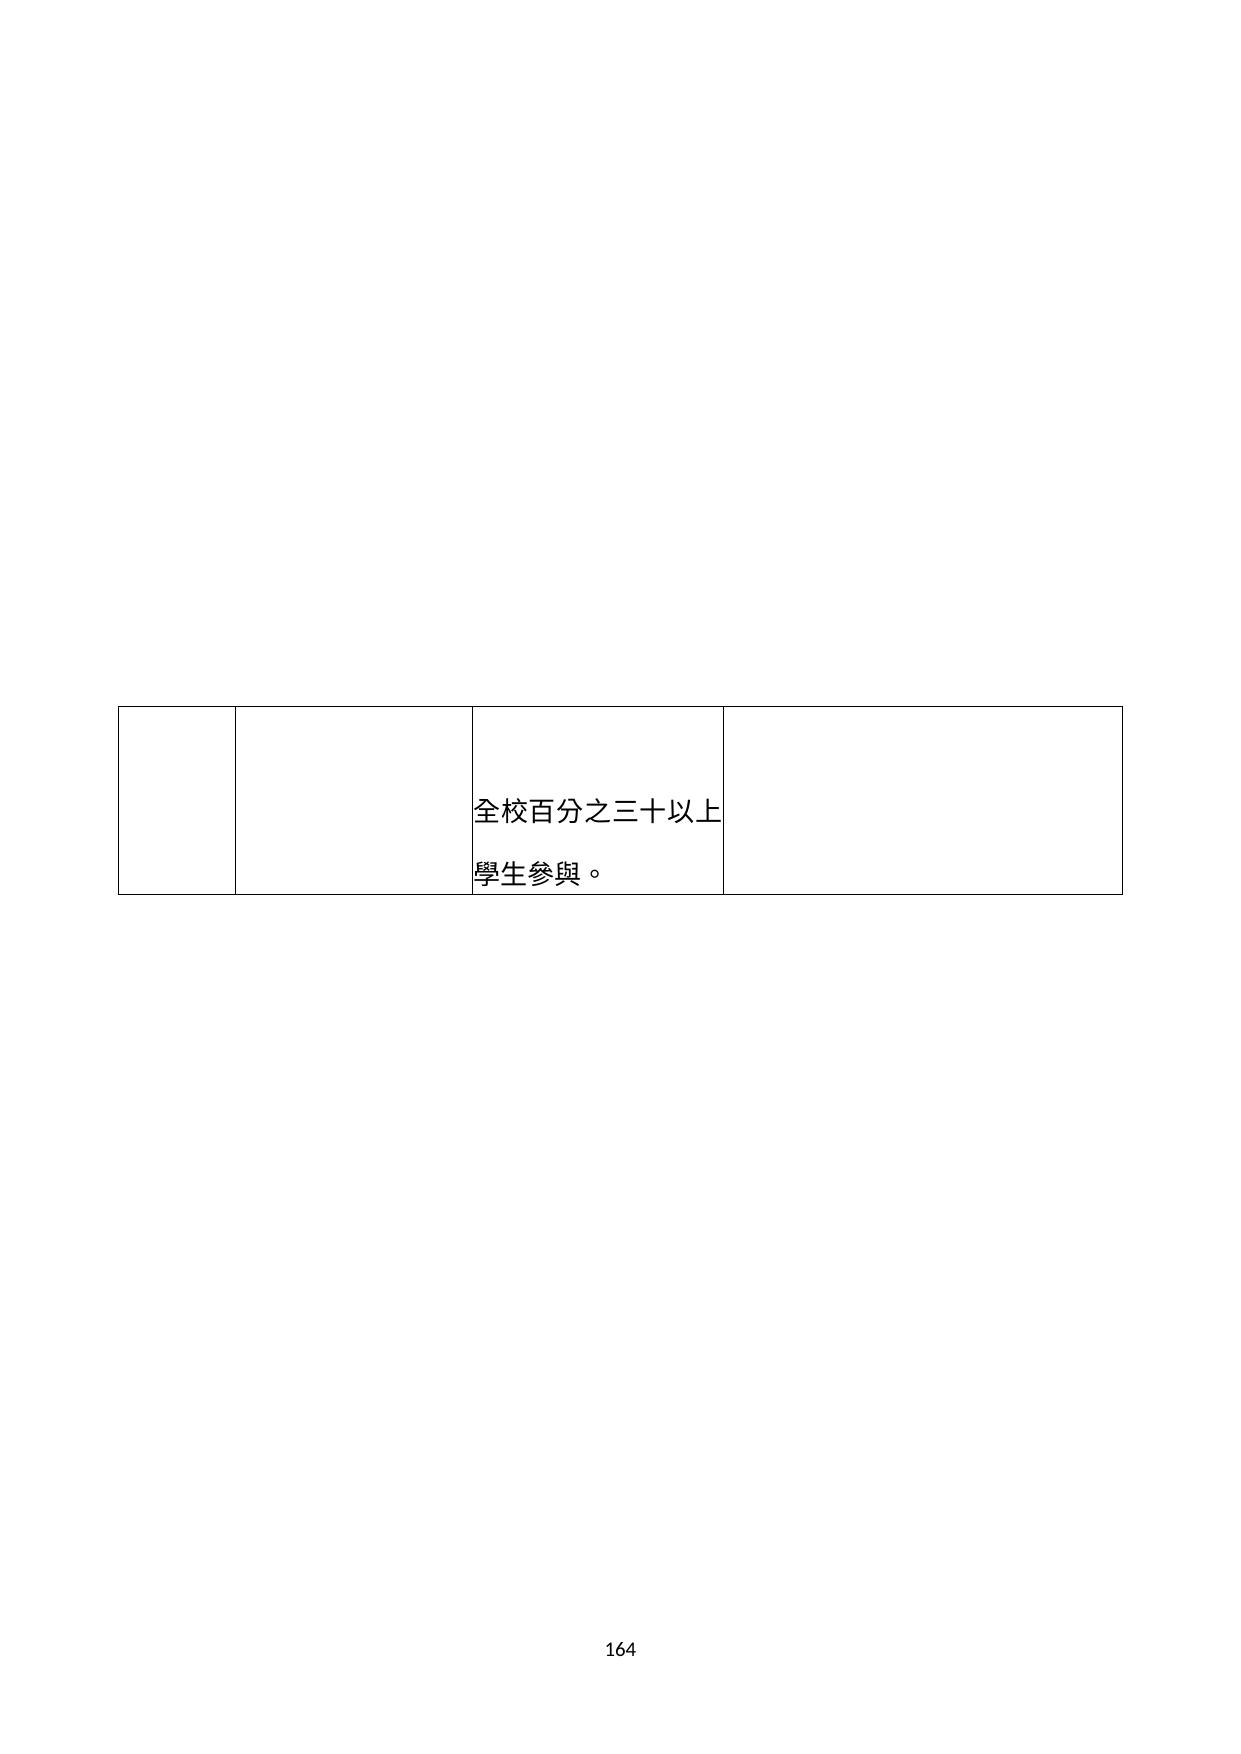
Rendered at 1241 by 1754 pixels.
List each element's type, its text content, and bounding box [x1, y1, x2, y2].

table_cell [119, 707, 235, 893]
table_cell [724, 707, 1122, 893]
table_cell 全校百分之三十以上學生參與。 [473, 707, 723, 893]
table_cell [236, 707, 472, 893]
